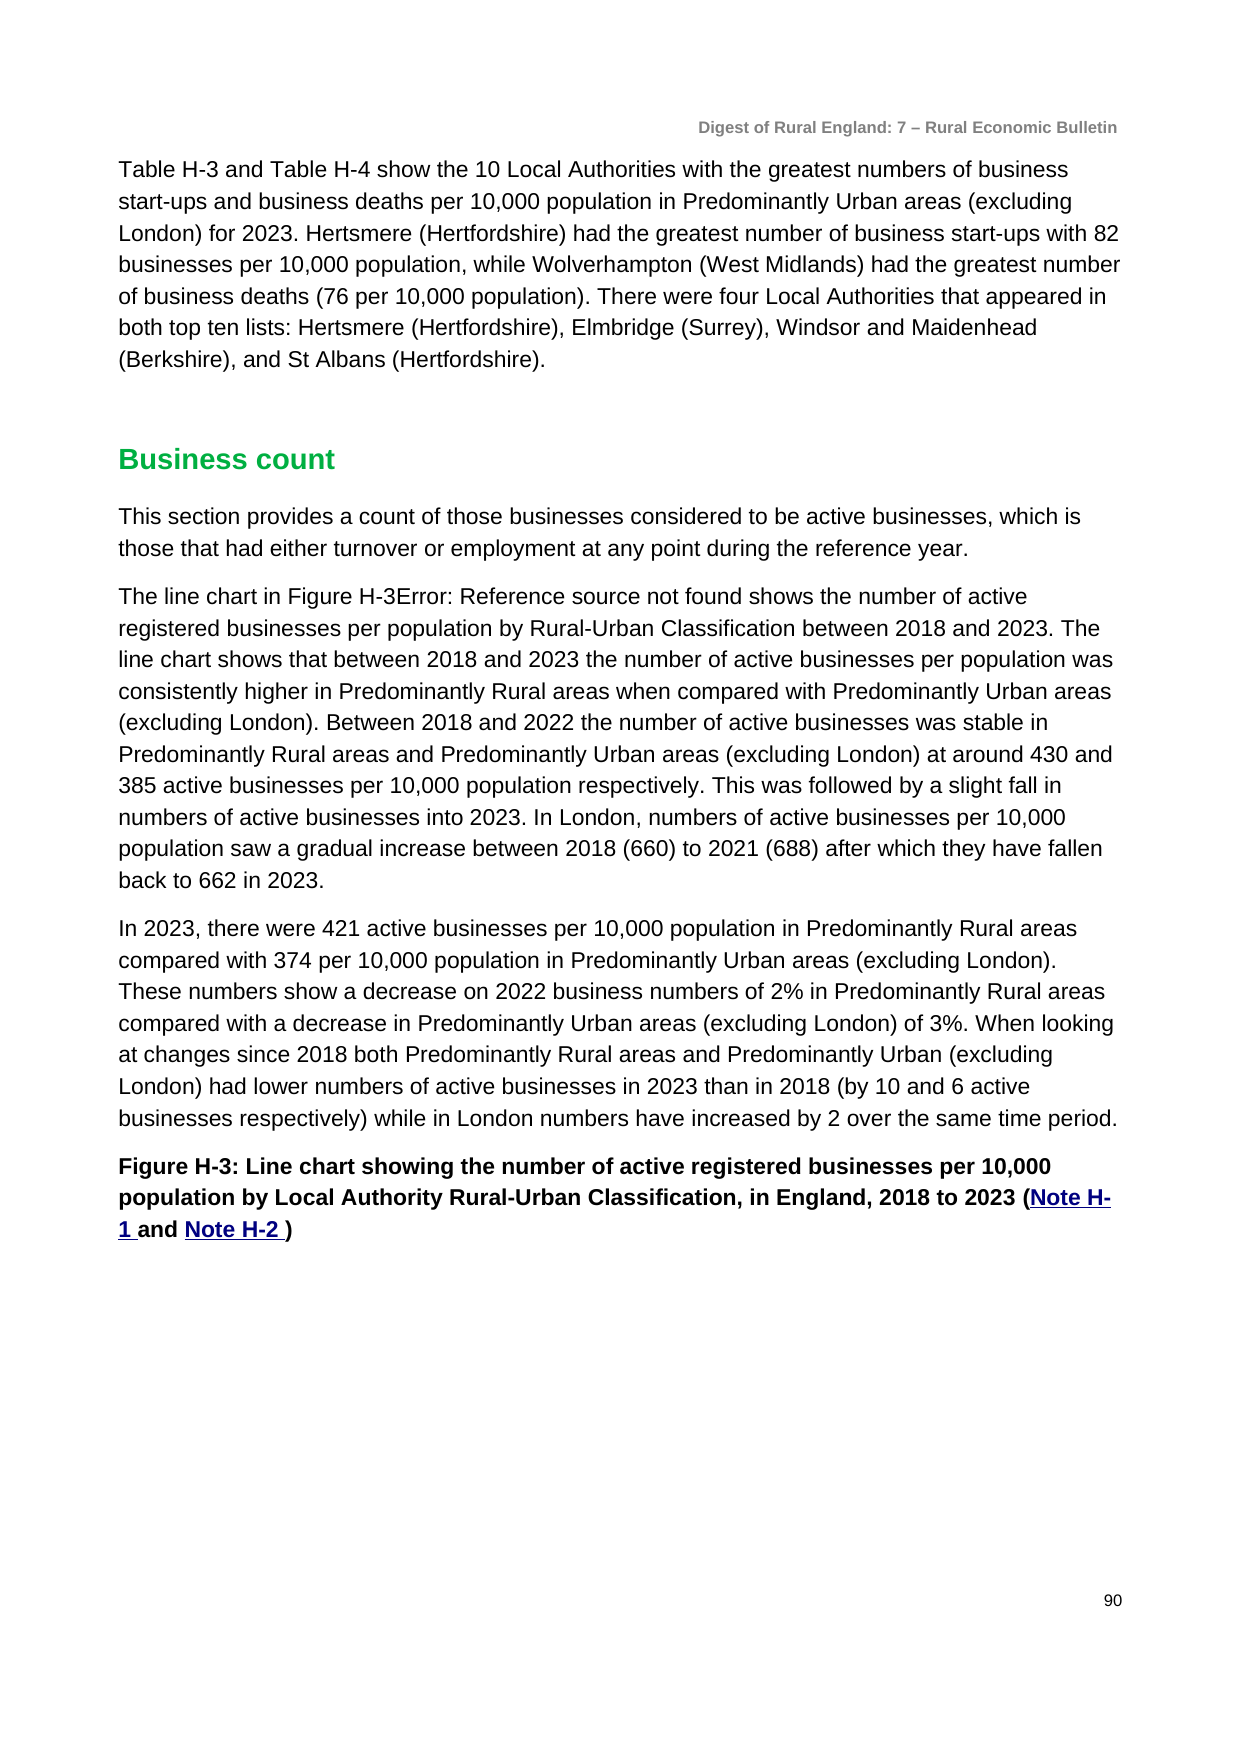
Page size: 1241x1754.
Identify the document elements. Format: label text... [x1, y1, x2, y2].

text In 2023, there were 421 active businesses per 10,000 population in Predominantly Rural areas compared with 374 per 10,000 population in Predominantly Urban areas (excluding London). These numbers show a decrease on 2022 business numbers of 2% in Predominantly Rural areas compared with a decrease in Predominantly Urban areas (excluding London) of 3%. When looking at changes since 2018 both Predominantly Rural areas and Predominantly Urban (excluding London) had lower numbers of active businesses in 2023 than in 2018 (by 10 and 6 active businesses respectively) while in London numbers have increased by 2 over the same time period. [118, 915, 1122, 1131]
text Figure H‑3: Line chart showing the number of active registered businesses per 10,000 population by Local Authority Rural-Urban Classification, in England, 2018 to 2023 (Note H-1 and Note H-2) [118, 1153, 1122, 1242]
subtitle Business count [118, 442, 1122, 476]
text The line chart in Figure H‑3 shows the number of active registered businesses per population by Rural-Urban Classification between 2018 and 2023. The line chart shows that between 2018 and 2023 the number of active businesses per population was consistently higher in Predominantly Rural areas when compared with Predominantly Urban areas (excluding London). Between 2018 and 2022 the number of active businesses was stable in Predominantly Rural areas and Predominantly Urban areas (excluding London) at around 430 and 385 active businesses per 10,000 population respectively. This was followed by a slight fall in numbers of active businesses into 2023. In London, numbers of active businesses per 10,000 population saw a gradual increase between 2018 (660) to 2021 (688) after which they have fallen back to 662 in 2023. [118, 583, 1122, 893]
text This section provides a count of those businesses considered to be active businesses, which is those that had either turnover or employment at any point during the reference year. [118, 503, 1122, 561]
text Table H‑3 and Table H‑4 show the 10 Local Authorities with the greatest numbers of business start-ups and business deaths per 10,000 population in Predominantly Urban areas (excluding London) for 2023. Hertsmere (Hertfordshire) had the greatest number of business start-ups with 82 businesses per 10,000 population, while Wolverhampton (West Midlands) had the greatest number of business deaths (76 per 10,000 population). There were four Local Authorities that appeared in both top ten lists: Hertsmere (Hertfordshire), Elmbridge (Surrey), Windsor and Maidenhead (Berkshire), and St Albans (Hertfordshire). [118, 156, 1122, 372]
